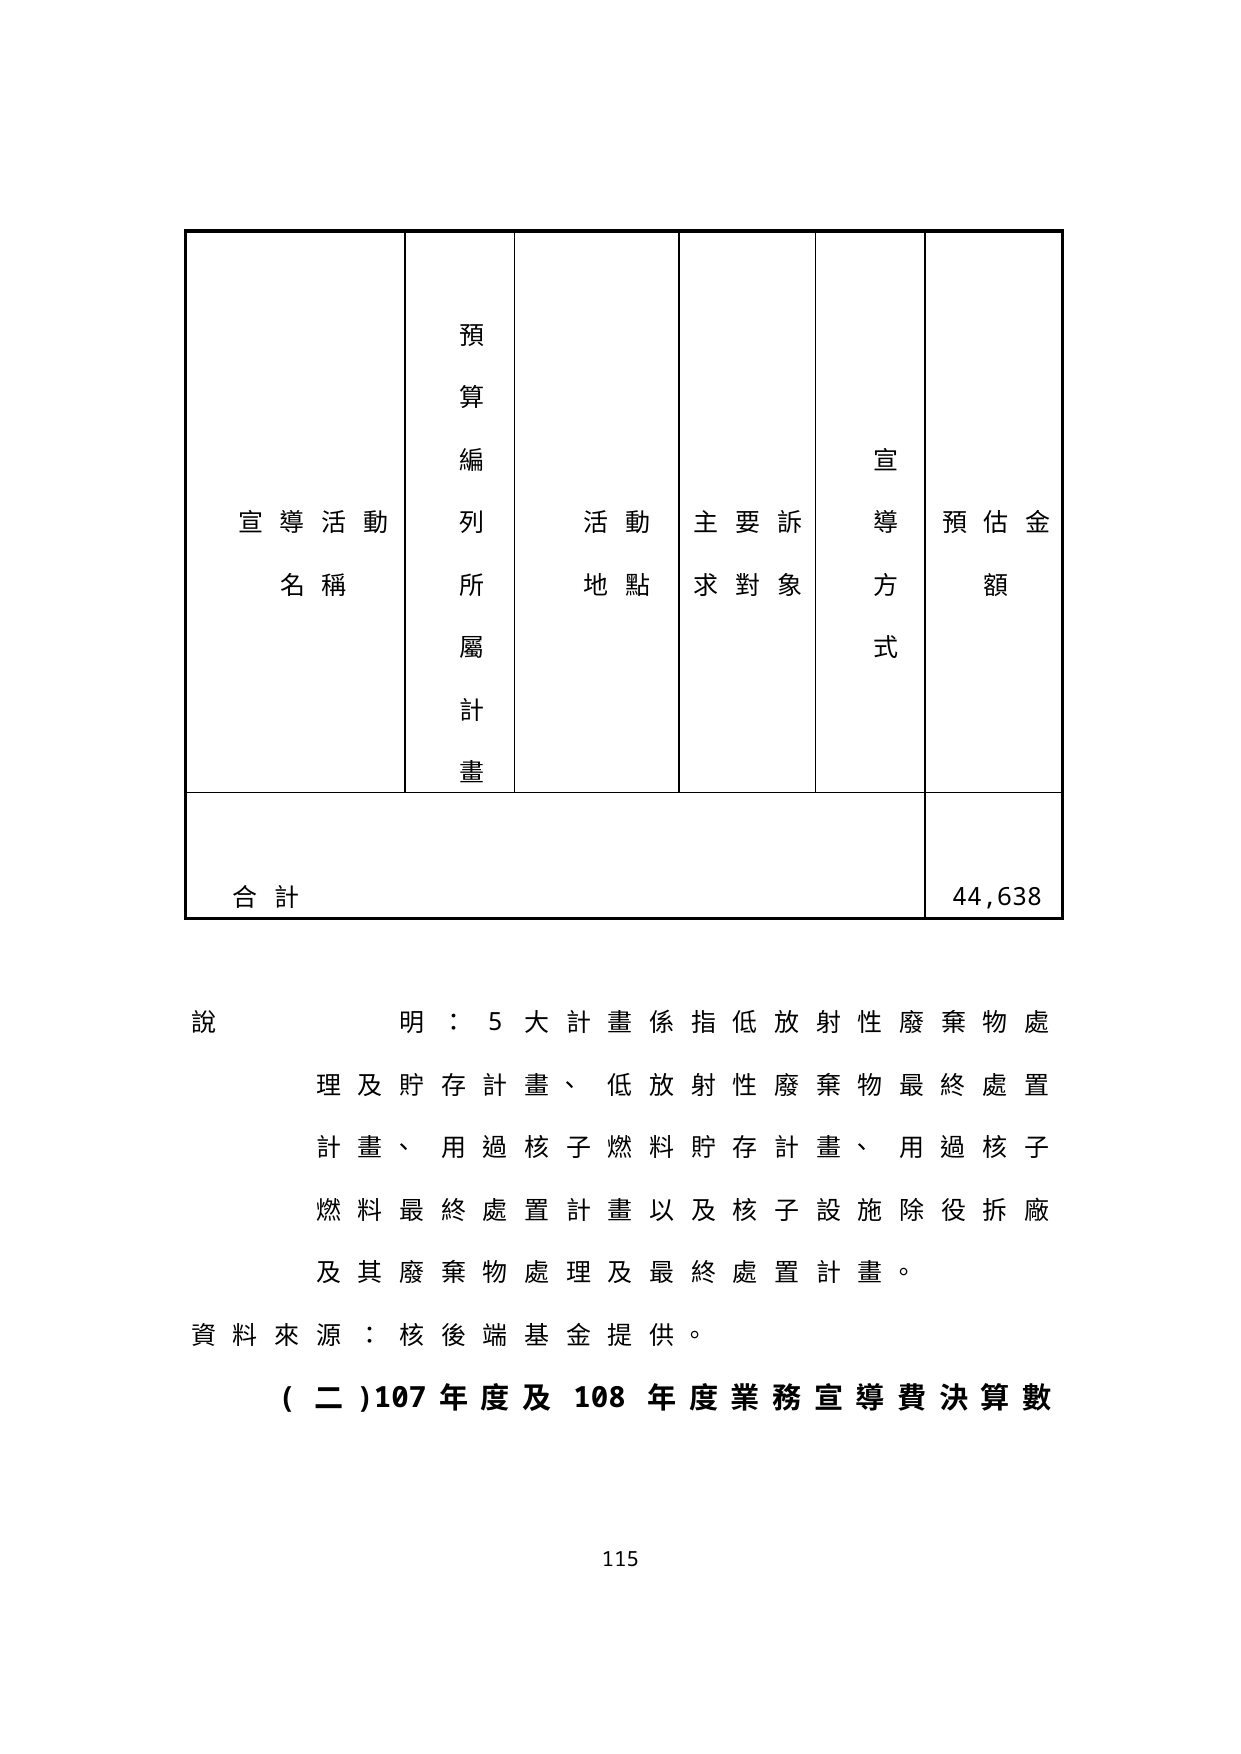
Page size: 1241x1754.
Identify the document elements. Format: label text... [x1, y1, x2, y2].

table_header 活動地點 [515, 233, 678, 792]
text (二)107年度及108年度業務宣導費決算數 [242, 1354, 1058, 1417]
table_header 宣導活動 名稱 [187, 233, 404, 792]
table_cell 44,638 [926, 793, 1061, 917]
text 說 明：5大計畫係指低放射性廢棄物處理及貯存計畫、低放射性廢棄物最終處置計畫、用過核子燃料貯存計畫、用過核子燃料最終處置計畫以及核子設施除役拆廠及其廢棄物處理及最終處置計畫。 [183, 979, 1058, 1292]
table_cell 合計 [187, 793, 924, 917]
table_header 宣導方式 [816, 233, 924, 792]
text 資料來源：核後端基金提供。 [183, 1292, 1058, 1354]
table_header 預估金額 [926, 233, 1061, 792]
table_header 預算編列 所屬計畫 [406, 233, 514, 792]
table_header 主要訴求對象 [680, 233, 815, 792]
